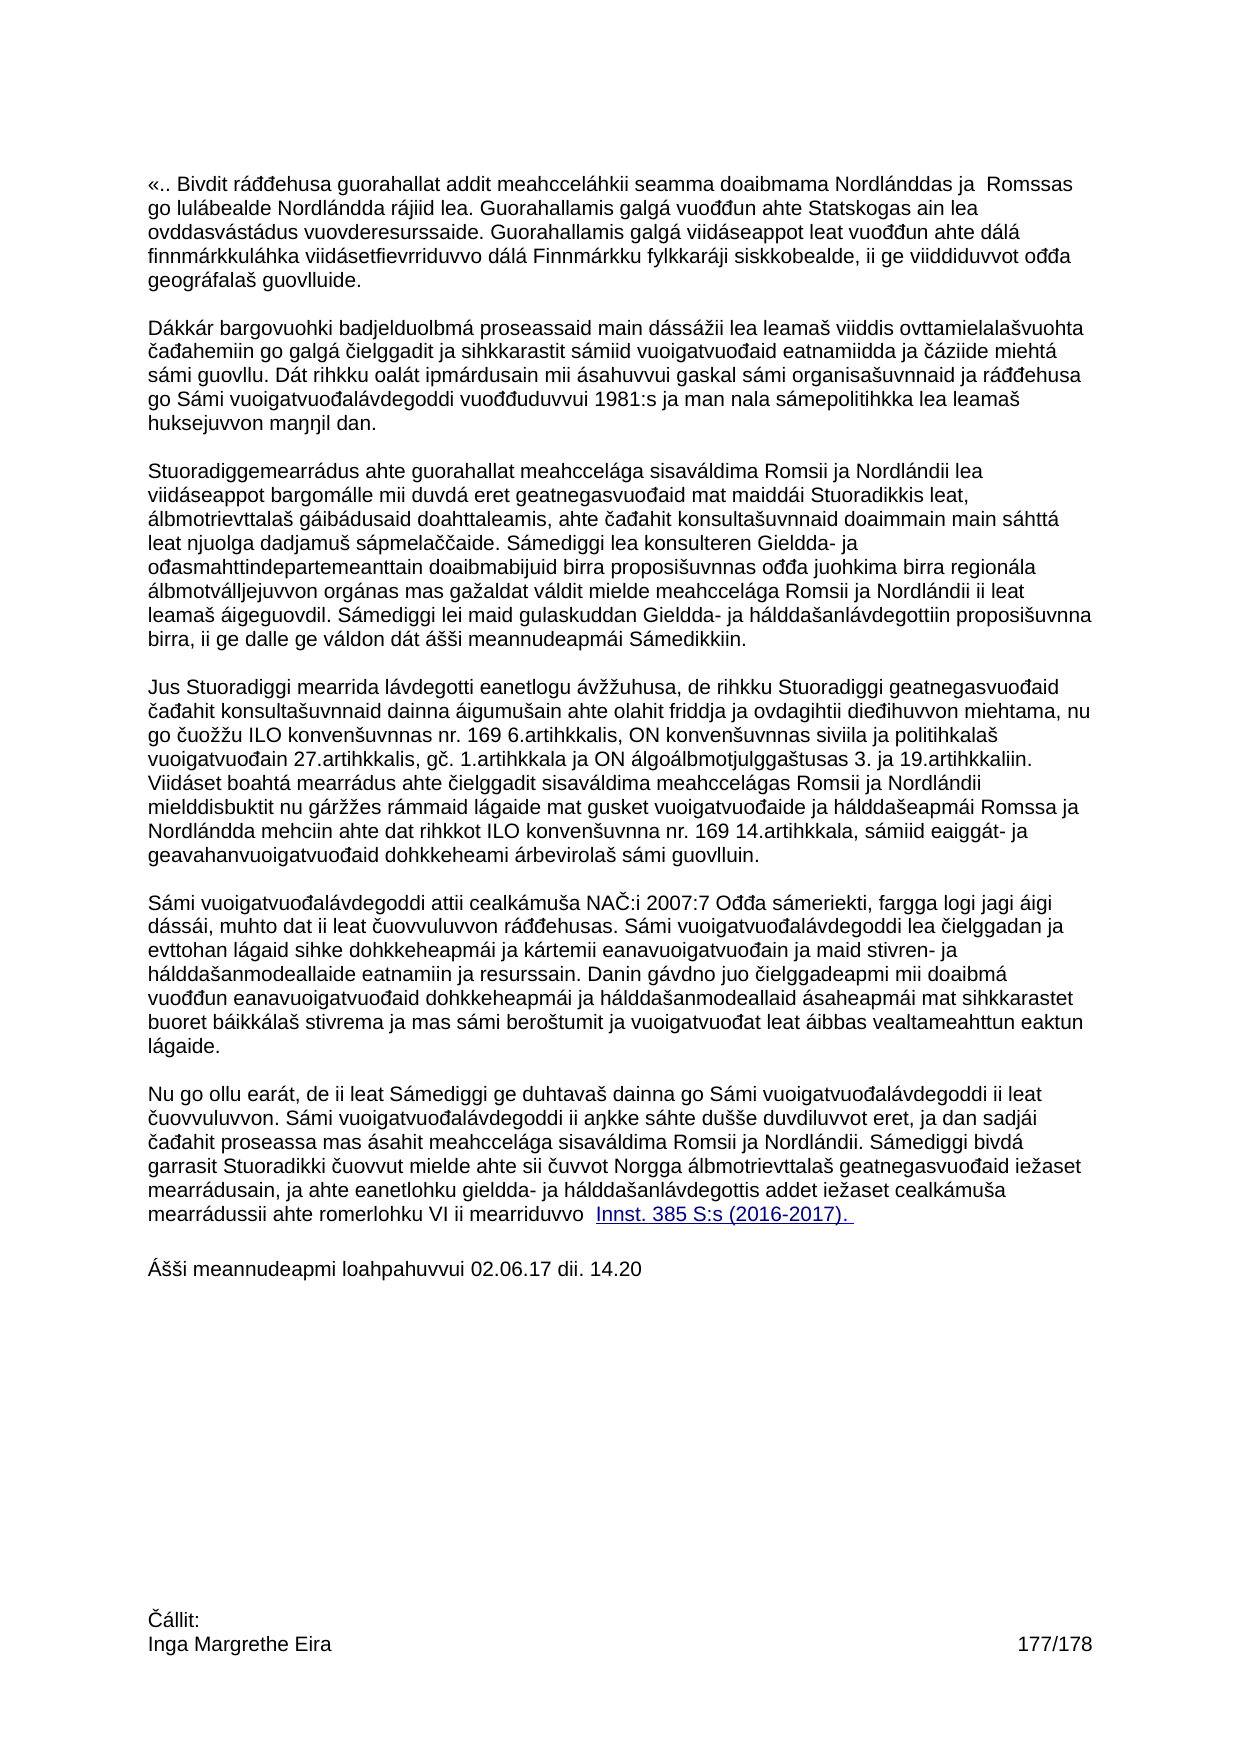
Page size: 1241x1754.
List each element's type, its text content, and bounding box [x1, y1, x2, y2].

table_header «.. Bivdit ráđđehusa guorahallat addit meahcceláhkii seamma doaibmama Nordlánddas ja Romssas go lulábealde Nordlándda rájiid lea. Guorahallamis galgá vuođđun ahte Statskogas ain lea ovddasvástádus vuovderesurssaide. Guorahallamis galgá viidáseappot leat vuođđun ahte dálá finnmárkkuláhka viidásetfievrriduvvo dálá Finnmárkku fylkkaráji siskkobealde, ii ge viiddiduvvot ođđa geográfalaš guovlluide. Dákkár bargovuohki badjelduolbmá proseassaid main dássážii lea leamaš viiddis ovttamielalašvuohta čađahemiin go galgá čielggadit ja sihkkarastit sámiid vuoigatvuođaid eatnamiidda ja čáziide miehtá sámi guovllu. Dát rihkku oalát ipmárdusain mii ásahuvvui gaskal sámi organisašuvnnaid ja ráđđehusa go Sámi vuoigatvuođalávdegoddi vuođđuduvvui 1981:s ja man nala sámepolitihkka lea leamaš huksejuvvon maŋŋil dan. Stuoradiggemearrádus ahte guorahallat meahccelága sisaváldima Romsii ja Nordlándii lea viidáseappot bargomálle mii duvdá eret geatnegasvuođaid mat maiddái Stuoradikkis leat, álbmotrievttalaš gáibádusaid doahttaleamis, ahte čađahit konsultašuvnnaid doaimmain main sáhttá leat njuolga dadjamuš sápmelaččaide. Sámediggi lea konsulteren Gieldda- ja ođasmahttindepartemeanttain doaibmabijuid birra proposišuvnnas ođđa juohkima birra regionála álbmotválljejuvvon orgánas mas gažaldat váldit mielde meahccelága Romsii ja Nordlándii ii leat leamaš áigeguovdil. Sámediggi lei maid gulaskuddan Gieldda- ja hálddašanlávdegottiin proposišuvnna birra, ii ge dalle ge váldon dát ášši meannudeapmái Sámedikkiin. Jus Stuoradiggi mearrida lávdegotti eanetlogu ávžžuhusa, de rihkku Stuoradiggi geatnegasvuođaid čađahit konsultašuvnnaid dainna áigumušain ahte olahit friddja ja ovdagihtii dieđihuvvon miehtama, nu go čuožžu ILO konvenšuvnnas nr. 169 6.artihkkalis, ON konvenšuvnnas siviila ja politihkalaš vuoigatvuođain 27.artihkkalis, gč. 1.artihkkala ja ON álgoálbmotjulggaštusas 3. ja 19.artihkkaliin. Viidáset boahtá mearrádus ahte čielggadit sisaváldima meahccelágas Romsii ja Nordlándii mielddisbuktit nu gáržžes rámmaid lágaide mat gusket vuoigatvuođaide ja hálddašeapmái Romssa ja Nordlándda mehciin ahte dat rihkkot ILO konvenšuvnna nr. 169 14.artihkkala, sámiid eaiggát- ja geavahanvuoigatvuođaid dohkkeheami árbevirolaš sámi guovlluin. Sámi vuoigatvuođalávdegoddi attii cealkámuša NAČ:i 2007:7 Ođđa sámeriekti, fargga logi jagi áigi dássái, muhto dat ii leat čuovvuluvvon ráđđehusas. Sámi vuoigatvuođalávdegoddi lea čielggadan ja evttohan lágaid sihke dohkkeheapmái ja kártemii eanavuoigatvuođain ja maid stivren- ja hálddašanmodeallaide eatnamiin ja resurssain. Danin gávdno juo čielggadeapmi mii doaibmá vuođđun eanavuoigatvuođaid dohkkeheapmái ja hálddašanmodeallaid ásaheapmái mat sihkkarastet buoret báikkálaš stivrema ja mas sámi beroštumit ja vuoigatvuođat leat áibbas vealtameahttun eaktun lágaide. Nu go ollu earát, de ii leat Sámediggi ge duhtavaš dainna go Sámi vuoigatvuođalávdegoddi ii leat čuovvuluvvon. Sámi vuoigatvuođalávdegoddi ii aŋkke sáhte dušše duvdiluvvot eret, ja dan sadjái čađahit proseassa mas ásahit meahccelága sisaváldima Romsii ja Nordlándii. Sámediggi bivdá garrasit Stuoradikki čuovvut mielde ahte sii čuvvot Norgga álbmotrievttalaš geatnegasvuođaid iežaset mearrádusain, ja ahte eanetlohku gieldda- ja hálddašanlávdegottis addet iežaset cealkámuša mearrádussii ahte romerlohku VI ii mearriduvvo Innst. 385 S:s (2016-2017). Ášši meannudeapmi loahpahuvvui 02.06.17 dii. 14.20 [136, 148, 1104, 1281]
